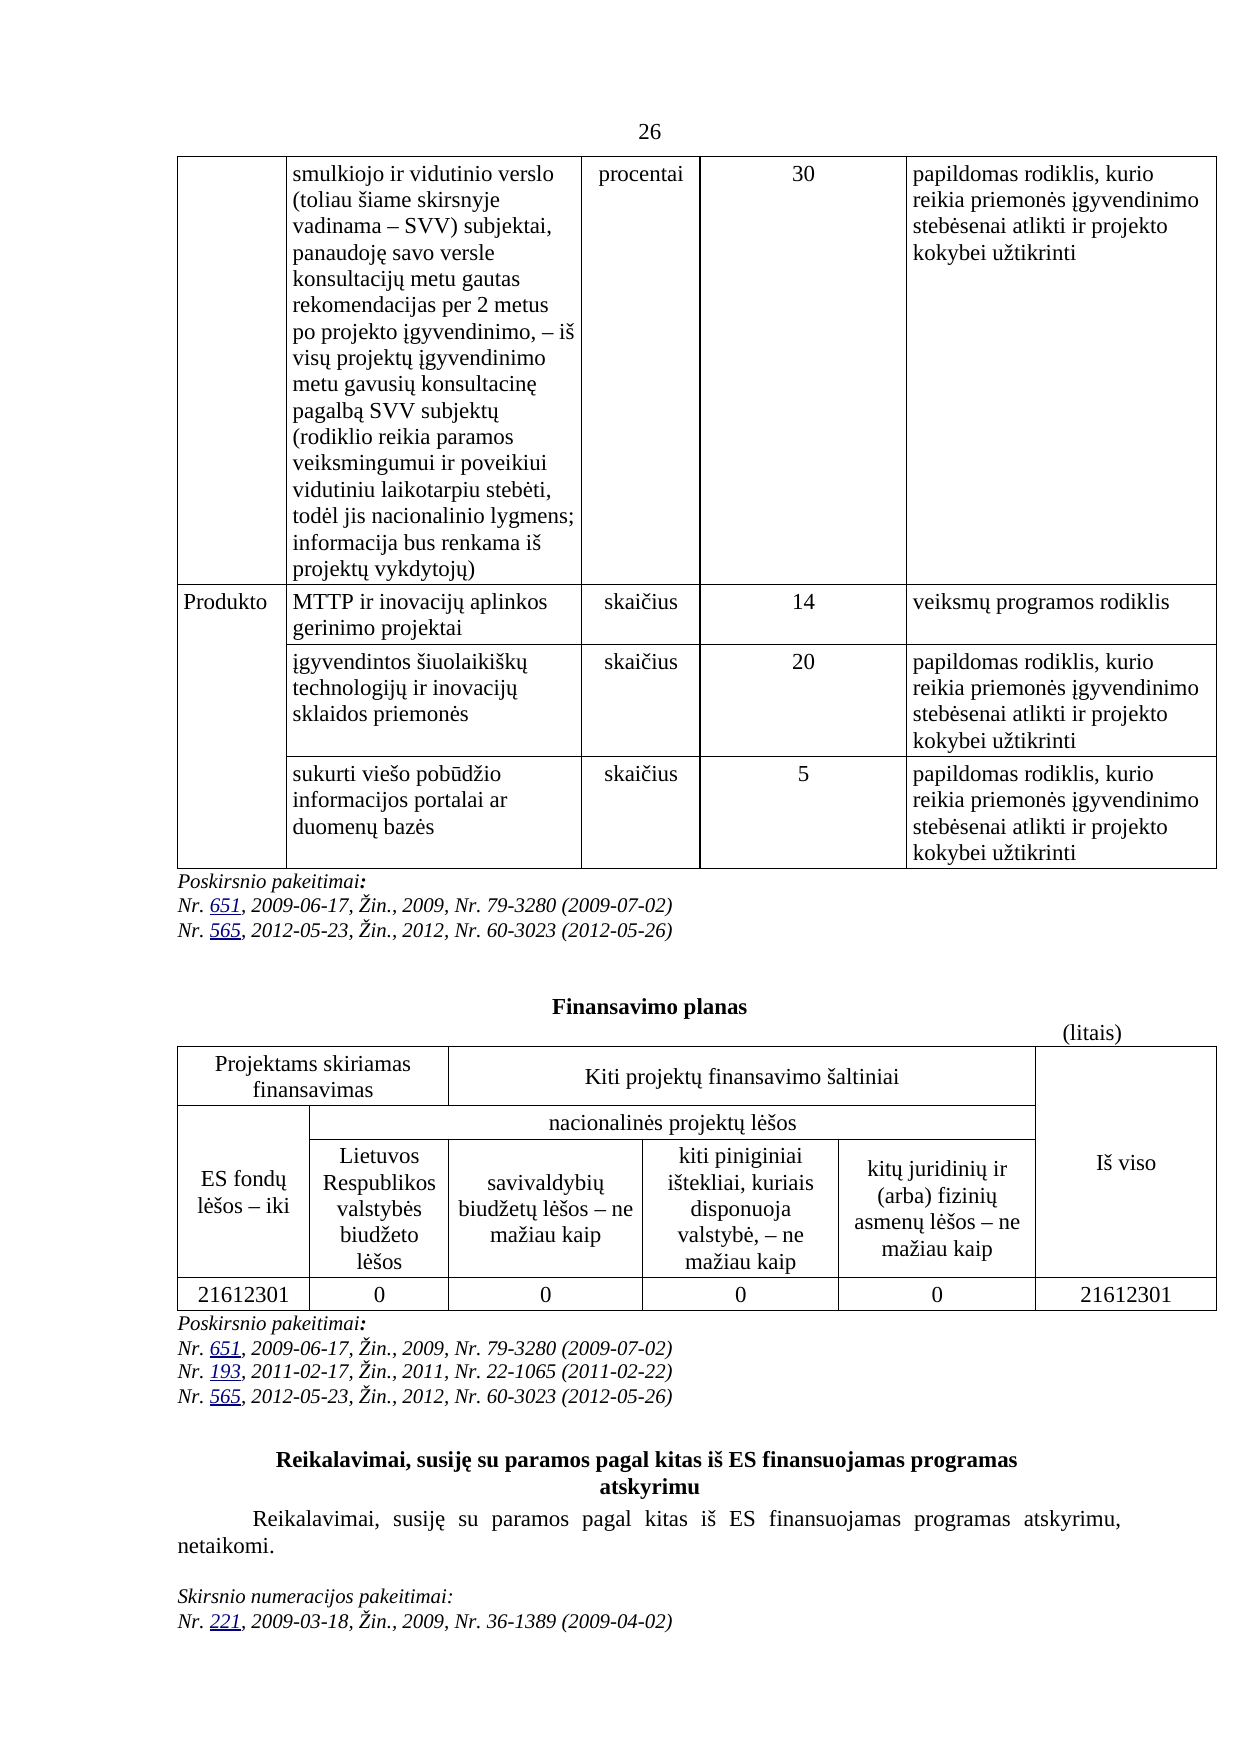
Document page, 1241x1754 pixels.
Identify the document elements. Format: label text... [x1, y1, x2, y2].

table_header Iš viso [1036, 1047, 1216, 1277]
table_cell 5 [701, 757, 906, 868]
text Finansavimo planas [177, 993, 1122, 1019]
table_cell 21612301 [178, 1278, 309, 1310]
table_cell 30 [701, 157, 906, 584]
text Reikalavimai, susiję su paramos pagal kitas iš ES finansuojamas programas atskyrimu, netaikomi. [177, 1505, 1122, 1558]
table_cell papildomas rodiklis, kurio reikia priemonės įgyvendinimo stebėsenai atlikti ir projekto kokybei užtikrinti [907, 157, 1216, 584]
table_cell sukurti viešo pobūdžio informacijos portalai ar duomenų bazės [287, 757, 581, 868]
table_cell MTTP ir inovacijų aplinkos gerinimo projektai [287, 585, 581, 644]
text Nr. 565, 2012-05-23, Žin., 2012, Nr. 60-3023 (2012-05-26) [177, 917, 1122, 942]
table_cell veiksmų programos rodiklis [907, 585, 1216, 644]
table_header Kiti projektų finansavimo šaltiniai [449, 1047, 1035, 1105]
table_cell [178, 157, 286, 584]
table_cell papildomas rodiklis, kurio reikia priemonės įgyvendinimo stebėsenai atlikti ir projekto kokybei užtikrinti [907, 645, 1216, 756]
table_cell Lietuvos Respublikos valstybės biudžeto lėšos [310, 1140, 448, 1277]
subtitle Poskirsnio pakeitimai: [177, 1311, 1122, 1335]
table_cell 0 [310, 1278, 448, 1310]
table_cell įgyvendintos šiuolaikiškų technologijų ir inovacijų sklaidos priemonės [287, 645, 581, 756]
table_cell 14 [701, 585, 906, 644]
table_cell smulkiojo ir vidutinio verslo (toliau šiame skirsnyje vadinama – SVV) subjektai, panaudoję savo versle konsultacijų metu gautas rekomendacijas per 2 metus po projekto įgyvendinimo, – iš visų projektų įgyvendinimo metu gavusių konsultacinę pagalbą SVV subjektų (rodiklio reikia paramos veiksmingumui ir poveikiui vidutiniu laikotarpiu stebėti, todėl jis nacionalinio lygmens; informacija bus renkama iš projektų vykdytojų) [287, 157, 581, 584]
table_cell 21612301 [1036, 1278, 1216, 1310]
table_cell 0 [839, 1278, 1035, 1310]
table_header Projektams skiriamas finansavimas [178, 1047, 448, 1105]
table_cell 0 [643, 1278, 838, 1310]
table_cell skaičius [582, 585, 699, 644]
text Skirsnio numeracijos pakeitimai: [177, 1584, 1122, 1608]
table_cell savivaldybių biudžetų lėšos – ne mažiau kaip [449, 1140, 642, 1277]
table_cell procentai [582, 157, 699, 584]
table_cell nacionalinės projektų lėšos [310, 1106, 1035, 1138]
text Nr. 651, 2009-06-17, Žin., 2009, Nr. 79-3280 (2009-07-02) [177, 893, 1122, 917]
text Nr. 193, 2011-02-17, Žin., 2011, Nr. 22-1065 (2011-02-22) [177, 1359, 1122, 1383]
text Nr. 651, 2009-06-17, Žin., 2009, Nr. 79-3280 (2009-07-02) [177, 1335, 1122, 1359]
table_cell Produkto [178, 585, 286, 868]
table_cell papildomas rodiklis, kurio reikia priemonės įgyvendinimo stebėsenai atlikti ir projekto kokybei užtikrinti [907, 757, 1216, 868]
table_cell skaičius [582, 757, 699, 868]
table_cell 0 [449, 1278, 642, 1310]
text Nr. 565, 2012-05-23, Žin., 2012, Nr. 60-3023 (2012-05-26) [177, 1383, 1122, 1408]
text Reikalavimai, susiję su paramos pagal kitas iš ES finansuojamas programas atskyrimu [177, 1420, 1122, 1499]
table_cell ES fondų lėšos – iki [178, 1106, 309, 1277]
table_cell kitų juridinių ir (arba) fizinių asmenų lėšos – ne mažiau kaip [839, 1140, 1035, 1277]
table_cell 20 [701, 645, 906, 756]
table_cell skaičius [582, 645, 699, 756]
table_cell kiti piniginiai ištekliai, kuriais disponuoja valstybė, – ne mažiau kaip [643, 1140, 838, 1277]
list (litais) [215, 1019, 1122, 1046]
subtitle Poskirsnio pakeitimai: [177, 869, 1122, 893]
text Nr. 221, 2009-03-18, Žin., 2009, Nr. 36-1389 (2009-04-02) [177, 1608, 1122, 1633]
